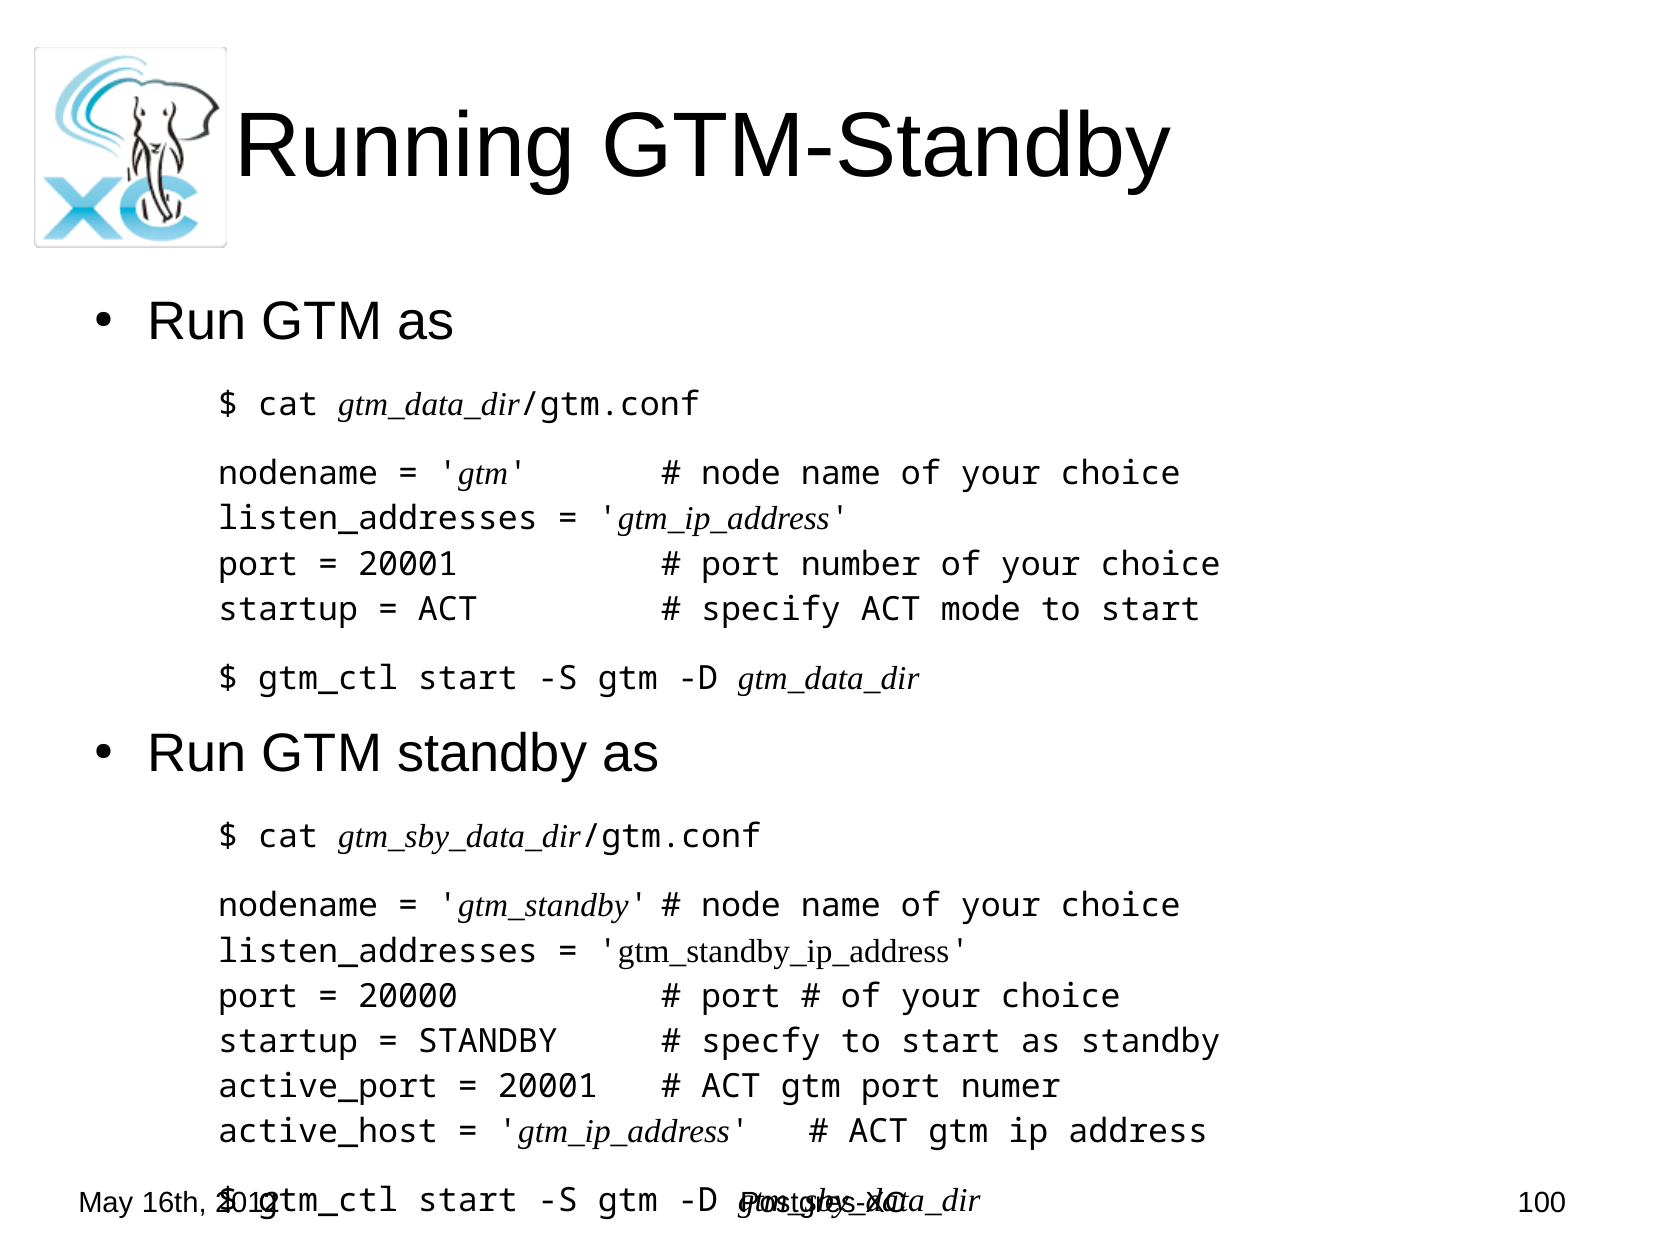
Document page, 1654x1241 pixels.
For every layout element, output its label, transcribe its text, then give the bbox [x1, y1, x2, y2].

title Running GTM-Standby [234, 40, 1599, 248]
picture [34, 47, 227, 248]
list Run GTM as $ cat gtm_data_dir/gtm.conf nodename = 'gtm' # node name of your choice listen_addresses = 'gtm_ip_address' port = 20001 # port number of your choice startup = ACT # specify ACT mode to start $ gtm_ctl start -S gtm -D gtm_data_dir Run GTM standby as $ cat gtm_sby_data_dir/gtm.conf nodename = 'gtm_standby' # node name of your choice listen_addresses = 'gtm_standby_ip_address' port = 20000 # port # of your choice startup = STANDBY # specfy to start as standby active_port = 20001 # ACT gtm port numer active_host = 'gtm_ip_address' # ACT gtm ip address $ gtm_ctl start -S gtm -D gtm_sby_data_dir [76, 290, 1565, 1109]
